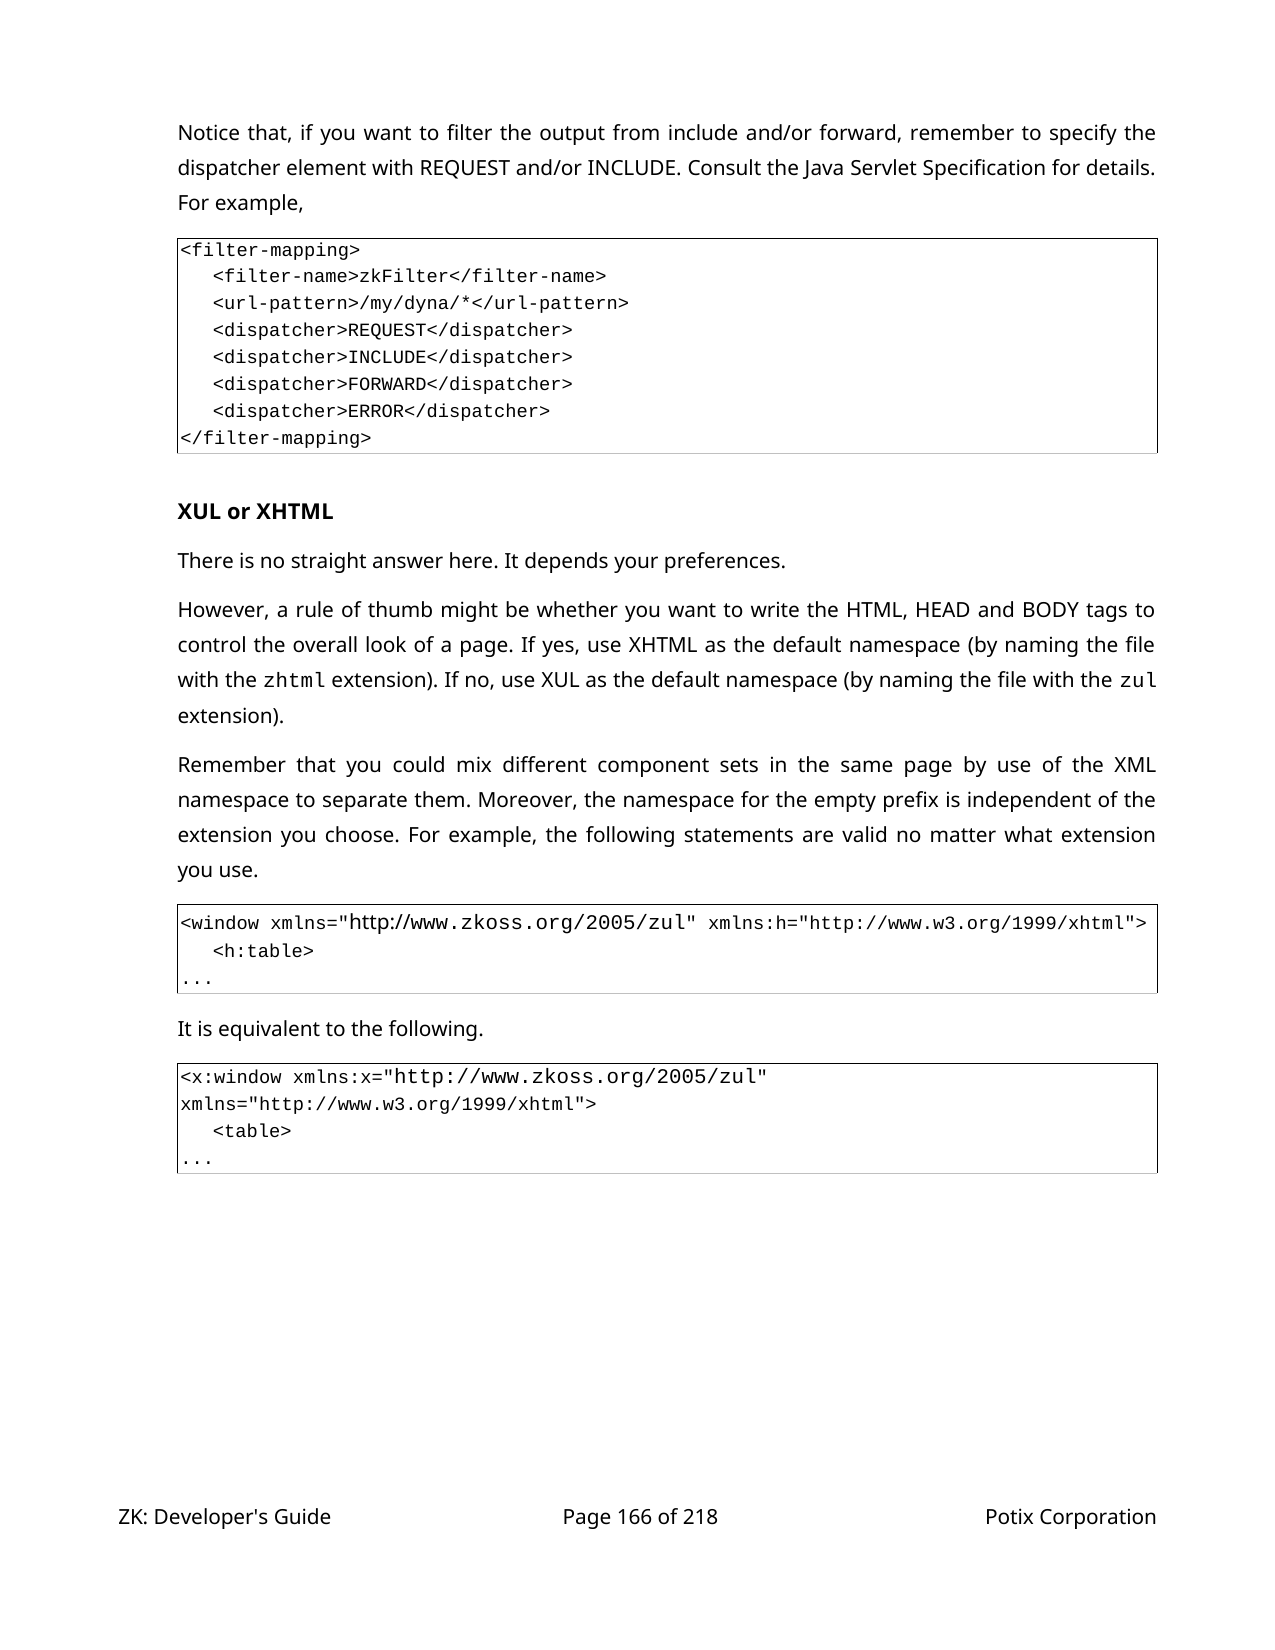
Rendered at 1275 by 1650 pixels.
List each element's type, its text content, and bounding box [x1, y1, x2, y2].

text Notice that, if you want to filter the output from include and/or forward, remember to specify the dispatcher element with REQUEST and/or INCLUDE. Consult the Java Servlet Specification for details. For example, [177, 118, 1157, 217]
text <filter-mapping> <filter-name>zkFilter</filter-name> <url-pattern>/my/dyna/*</url-pattern> [178, 239, 1157, 315]
text <h:table> [178, 939, 1157, 963]
text Remember that you could mix different component sets in the same page by use of the XML namespace to separate them. Moreover, the namespace for the empty prefix is independent of the extension you choose. For example, the following statements are valid no matter what extension you use. [177, 750, 1157, 884]
text There is no straight answer here. It depends your preferences. [177, 546, 1157, 574]
text <x:window xmlns:x="http://www.zkoss.org/2005/zul" xmlns="http://www.w3.org/1999/xhtml"> [178, 1064, 1157, 1116]
text <dispatcher>ERROR</dispatcher> </filter-mapping> [178, 399, 1157, 453]
text ... [178, 966, 1157, 993]
text <dispatcher>INCLUDE</dispatcher> [178, 345, 1157, 369]
text It is equivalent to the following. [177, 1014, 1157, 1042]
subtitle XUL or XHTML [177, 496, 1157, 526]
text <dispatcher>FORWARD</dispatcher> [178, 372, 1157, 396]
text <table> [178, 1119, 1157, 1143]
text <window xmlns="http://www.zkoss.org/2005/zul" xmlns:h="http://www.w3.org/1999/xhtml"> [178, 905, 1157, 936]
text ... [178, 1146, 1157, 1173]
text <dispatcher>REQUEST</dispatcher> [178, 318, 1157, 342]
text However, a rule of thumb might be whether you want to write the HTML, HEAD and BODY tags to control the overall look of a page. If yes, use XHTML as the default namespace (by naming the file with the zhtml extension). If no, use XUL as the default namespace (by naming the file with the zul extension). [177, 595, 1157, 729]
